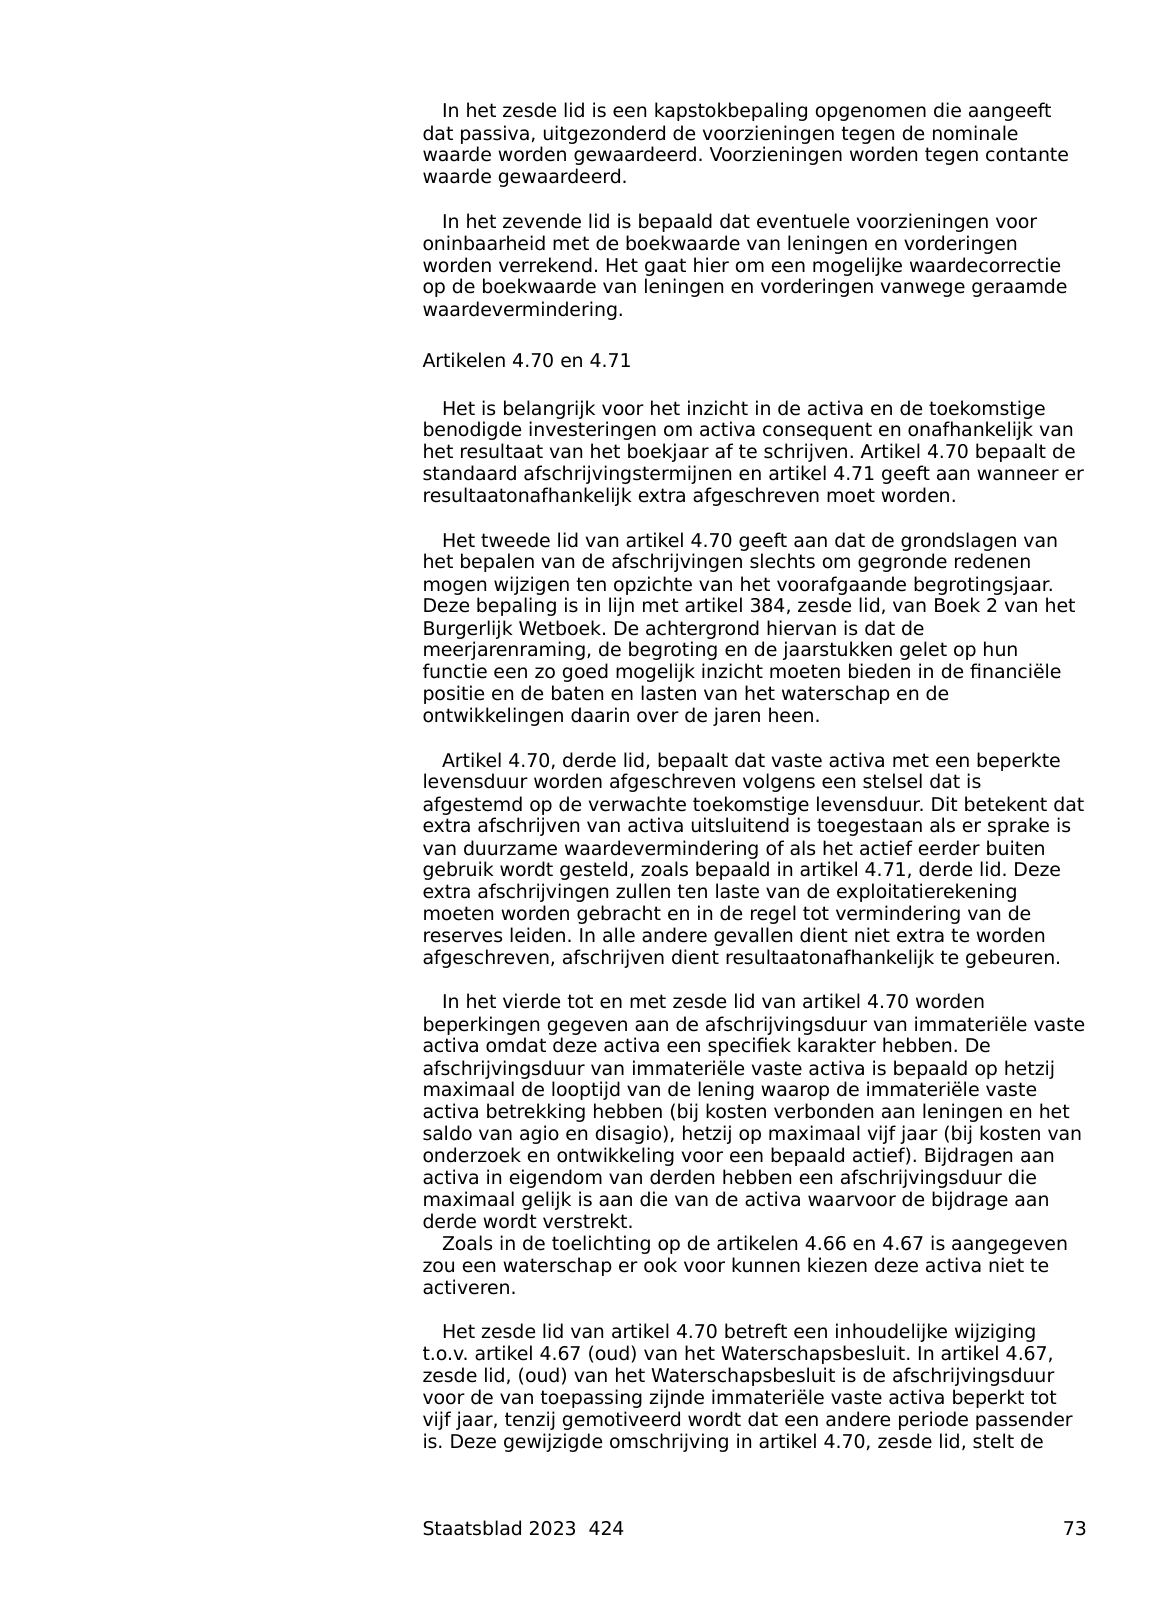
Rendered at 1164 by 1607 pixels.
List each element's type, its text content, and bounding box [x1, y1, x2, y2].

subtitle Artikelen 4.70 en 4.71 [422, 350, 1087, 372]
text In het zevende lid is bepaald dat eventuele voorzieningen voor oninbaarheid met de boekwaarde van leningen en vorderingen worden verrekend. Het gaat hier om een mogelijke waardecorrectie op de boekwaarde van leningen en vorderingen vanwege geraamde waardevermindering. [422, 211, 1087, 320]
text Het is belangrijk voor het inzicht in de activa en de toekomstige benodigde investeringen om activa consequent en onafhankelijk van het resultaat van het boekjaar af te schrijven. Artikel 4.70 bepaalt de standaard afschrijvingstermijnen en artikel 4.71 geeft aan wanneer er resultaatonafhankelijk extra afgeschreven moet worden. [422, 397, 1087, 507]
text In het vierde tot en met zesde lid van artikel 4.70 worden beperkingen gegeven aan de afschrijvingsduur van immateriële vaste activa omdat deze activa een specifiek karakter hebben. De afschrijvingsduur van immateriële vaste activa is bepaald op hetzij maximaal de looptijd van de lening waarop de immateriële vaste activa betrekking hebben (bij kosten verbonden aan leningen en het saldo van agio en disagio), hetzij op maximaal vijf jaar (bij kosten van onderzoek en ontwikkeling voor een bepaald actief). Bijdragen aan activa in eigendom van derden hebben een afschrijvingsduur die maximaal gelijk is aan die van de activa waarvoor de bijdrage aan derde wordt verstrekt. [422, 991, 1087, 1233]
text In het zesde lid is een kapstokbepaling opgenomen die aangeeft dat passiva, uitgezonderd de voorzieningen tegen de nominale waarde worden gewaardeerd. Voorzieningen worden tegen contante waarde gewaardeerd. [422, 100, 1087, 188]
text Zoals in de toelichting op de artikelen 4.66 en 4.67 is aangegeven zou een waterschap er ook voor kunnen kiezen deze activa niet te activeren. [422, 1233, 1087, 1299]
text Het tweede lid van artikel 4.70 geeft aan dat de grondslagen van het bepalen van de afschrijvingen slechts om gegronde redenen mogen wijzigen ten opzichte van het voorafgaande begrotingsjaar. Deze bepaling is in lijn met artikel 384, zesde lid, van Boek 2 van het Burgerlijk Wetboek. De achtergrond hiervan is dat de meerjarenraming, de begroting en de jaarstukken gelet op hun functie een zo goed mogelijk inzicht moeten bieden in de financiële positie en de baten en lasten van het waterschap en de ontwikkelingen daarin over de jaren heen. [422, 529, 1087, 727]
text Artikel 4.70, derde lid, bepaalt dat vaste activa met een beperkte levensduur worden afgeschreven volgens een stelsel dat is afgestemd op de verwachte toekomstige levensduur. Dit betekent dat extra afschrijven van activa uitsluitend is toegestaan als er sprake is van duurzame waardevermindering of als het actief eerder buiten gebruik wordt gesteld, zoals bepaald in artikel 4.71, derde lid. Deze extra afschrijvingen zullen ten laste van de exploitatierekening moeten worden gebracht en in de regel tot vermindering van de reserves leiden. In alle andere gevallen dient niet extra te worden afgeschreven, afschrijven dient resultaatonafhankelijk te gebeuren. [422, 749, 1087, 969]
text Het zesde lid van artikel 4.70 betreft een inhoudelijke wijziging t.o.v. artikel 4.67 (oud) van het Waterschapsbesluit. In artikel 4.67, zesde lid, (oud) van het Waterschapsbesluit is de afschrijvingsduur voor de van toepassing zijnde immateriële vaste activa beperkt tot vijf jaar, tenzij gemotiveerd wordt dat een andere periode passender is. Deze gewijzigde omschrijving in artikel 4.70, zesde lid, stelt de [422, 1321, 1087, 1453]
